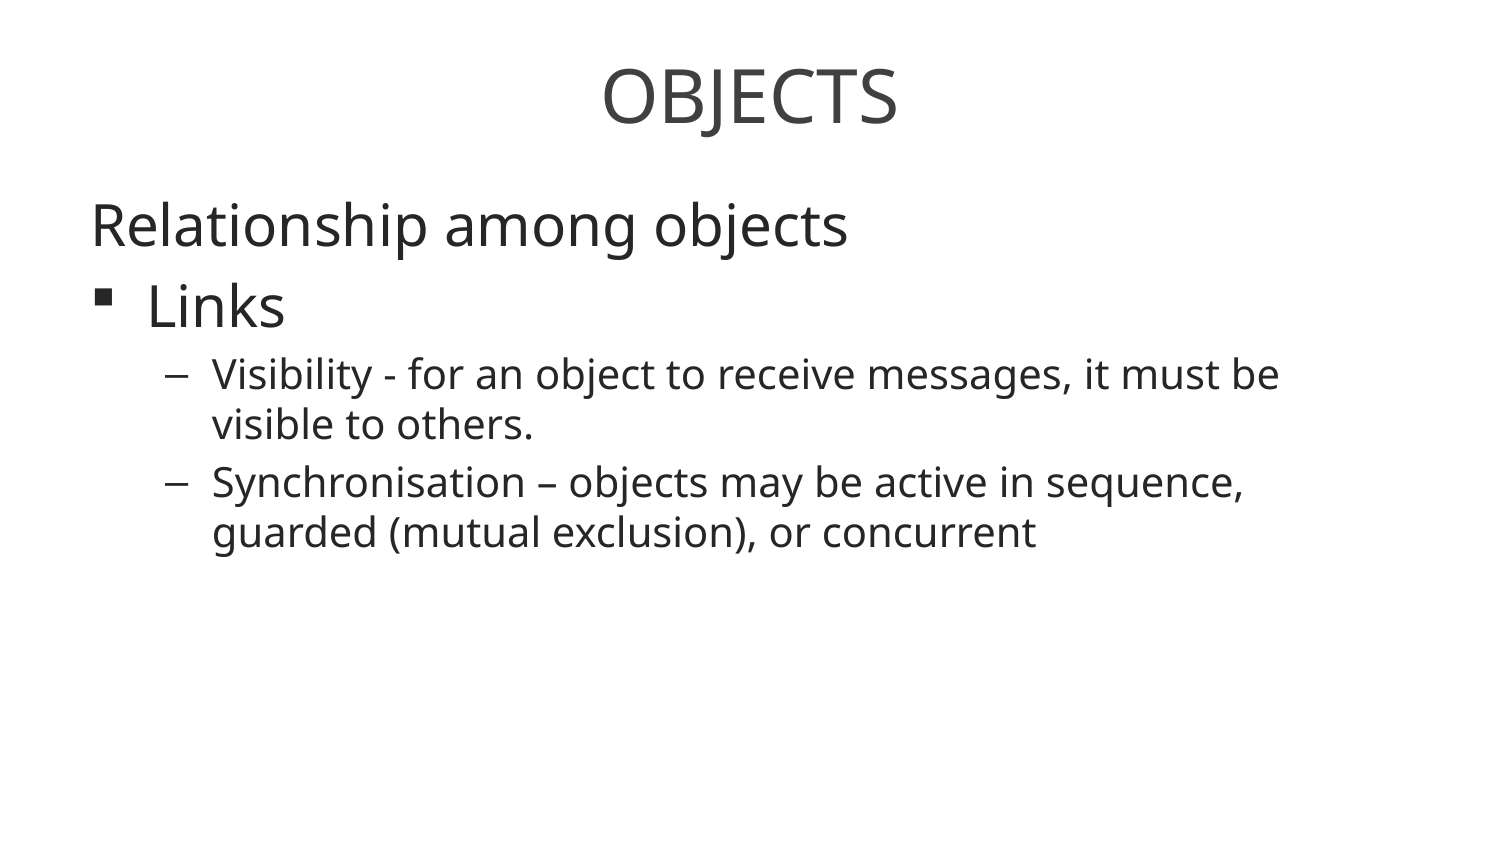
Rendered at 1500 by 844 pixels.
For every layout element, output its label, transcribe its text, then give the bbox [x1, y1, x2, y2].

title objects [75, 23, 1425, 164]
list Relationship among objects Links Visibility - for an object to receive messages, it must be visible to others. Synchronisation – objects may be active in sequence, guarded (mutual exclusion), or concurrent [75, 180, 1425, 771]
